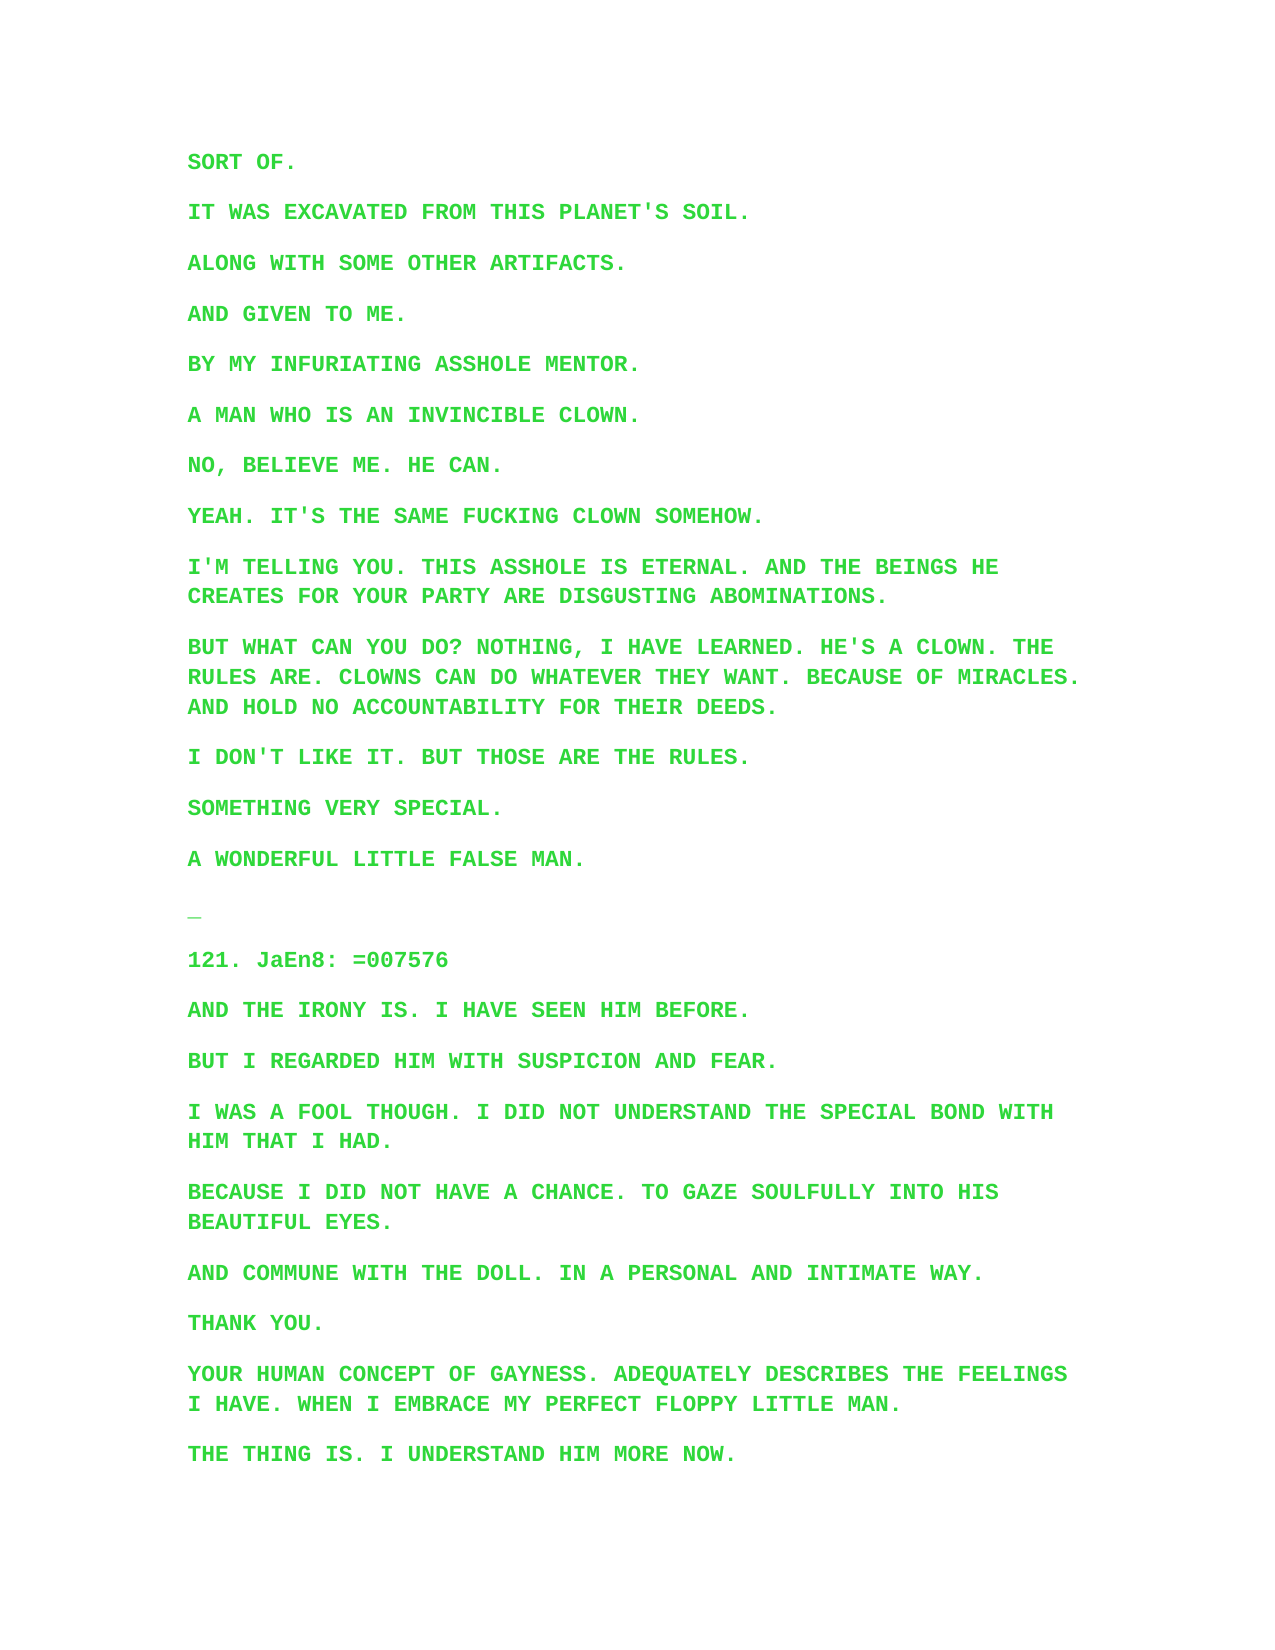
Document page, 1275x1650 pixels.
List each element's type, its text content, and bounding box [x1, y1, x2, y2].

text 121. JaEn8: =007576 [187, 948, 1087, 974]
text BUT I REGARDED HIM WITH SUSPICION AND FEAR. [187, 1049, 1087, 1075]
text IT WAS EXCAVATED FROM THIS PLANET'S SOIL. [187, 201, 1087, 227]
text A MAN WHO IS AN INVINCIBLE CLOWN. [187, 403, 1087, 429]
text AND COMMUNE WITH THE DOLL. IN A PERSONAL AND INTIMATE WAY. [187, 1261, 1087, 1287]
text SORT OF. [187, 150, 1087, 176]
text BY MY INFURIATING ASSHOLE MENTOR. [187, 352, 1087, 378]
text YOUR HUMAN CONCEPT OF GAYNESS. ADEQUATELY DESCRIBES THE FEELINGS I HAVE. WHEN I EMBRACE MY PERFECT FLOPPY LITTLE MAN. [187, 1362, 1087, 1418]
text ALONG WITH SOME OTHER ARTIFACTS. [187, 251, 1087, 277]
text NO, BELIEVE ME. HE CAN. [187, 454, 1087, 480]
text A WONDERFUL LITTLE FALSE MAN. [187, 847, 1087, 873]
text BECAUSE I DID NOT HAVE A CHANCE. TO GAZE SOULFULLY INTO HIS BEAUTIFUL EYES. [187, 1180, 1087, 1236]
text AND GIVEN TO ME. [187, 302, 1087, 328]
text SOMETHING VERY SPECIAL. [187, 796, 1087, 822]
text AND THE IRONY IS. I HAVE SEEN HIM BEFORE. [187, 999, 1087, 1025]
text I DON'T LIKE IT. BUT THOSE ARE THE RULES. [187, 746, 1087, 772]
text THE THING IS. I UNDERSTAND HIM MORE NOW. [187, 1442, 1087, 1468]
text BUT WHAT CAN YOU DO? NOTHING, I HAVE LEARNED. HE'S A CLOWN. THE RULES ARE. CLOWNS CAN DO WHATEVER THEY WANT. BECAUSE OF MIRACLES. AND HOLD NO ACCOUNTABILITY FOR THEIR DEEDS. [187, 635, 1087, 721]
text THANK YOU. [187, 1311, 1087, 1337]
text YEAH. IT'S THE SAME FUCKING CLOWN SOMEHOW. [187, 504, 1087, 530]
text _ [187, 897, 1087, 923]
text I WAS A FOOL THOUGH. I DID NOT UNDERSTAND THE SPECIAL BOND WITH HIM THAT I HAD. [187, 1100, 1087, 1156]
text I'M TELLING YOU. THIS ASSHOLE IS ETERNAL. AND THE BEINGS HE CREATES FOR YOUR PARTY ARE DISGUSTING ABOMINATIONS. [187, 555, 1087, 611]
